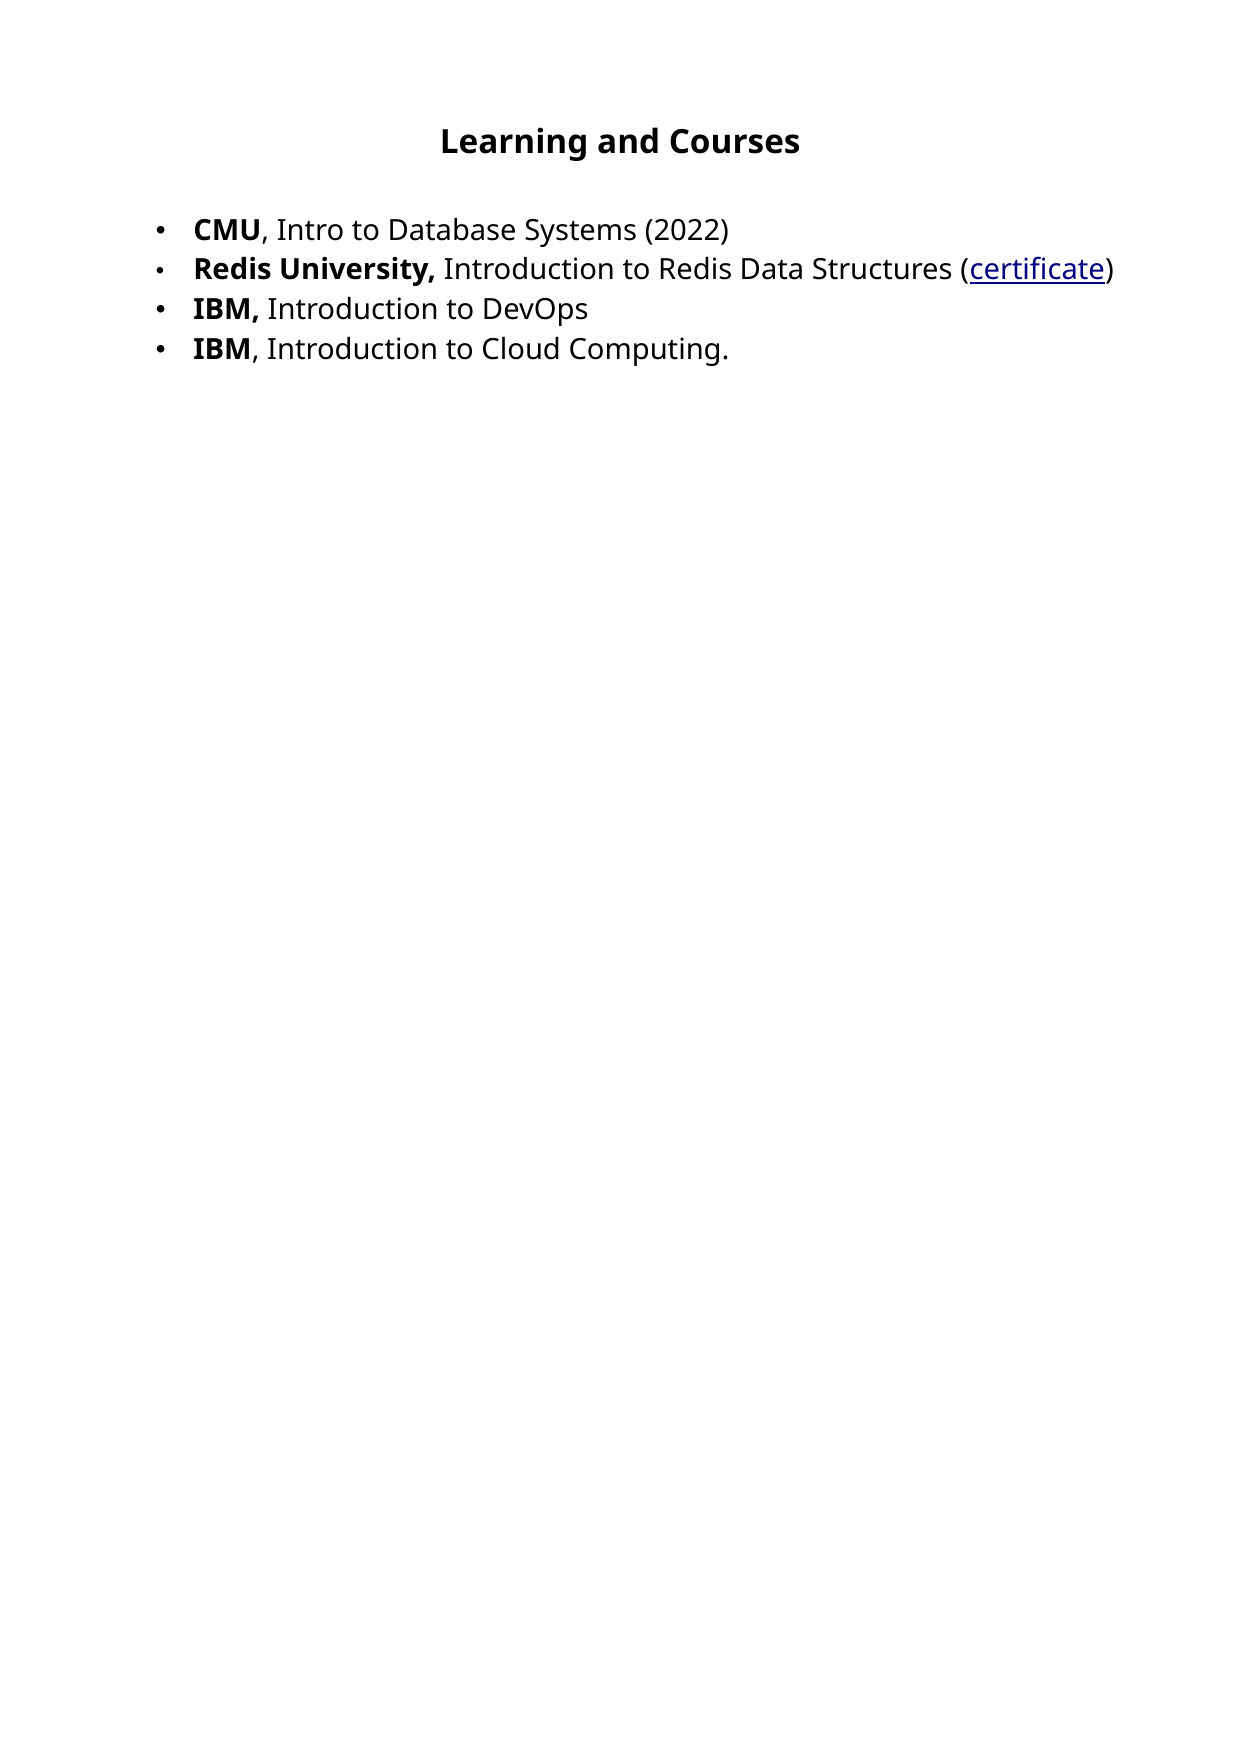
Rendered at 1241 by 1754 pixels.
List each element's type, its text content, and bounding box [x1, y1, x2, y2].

list CMU, Intro to Database Systems (2022) [156, 209, 1122, 249]
list IBM, Introduction to Cloud Computing. [156, 328, 1122, 368]
list IBM, Introduction to DevOps [156, 288, 1122, 328]
text Learning and Courses [118, 118, 1122, 163]
list Redis University, Introduction to Redis Data Structures (certificate) [156, 249, 1122, 288]
